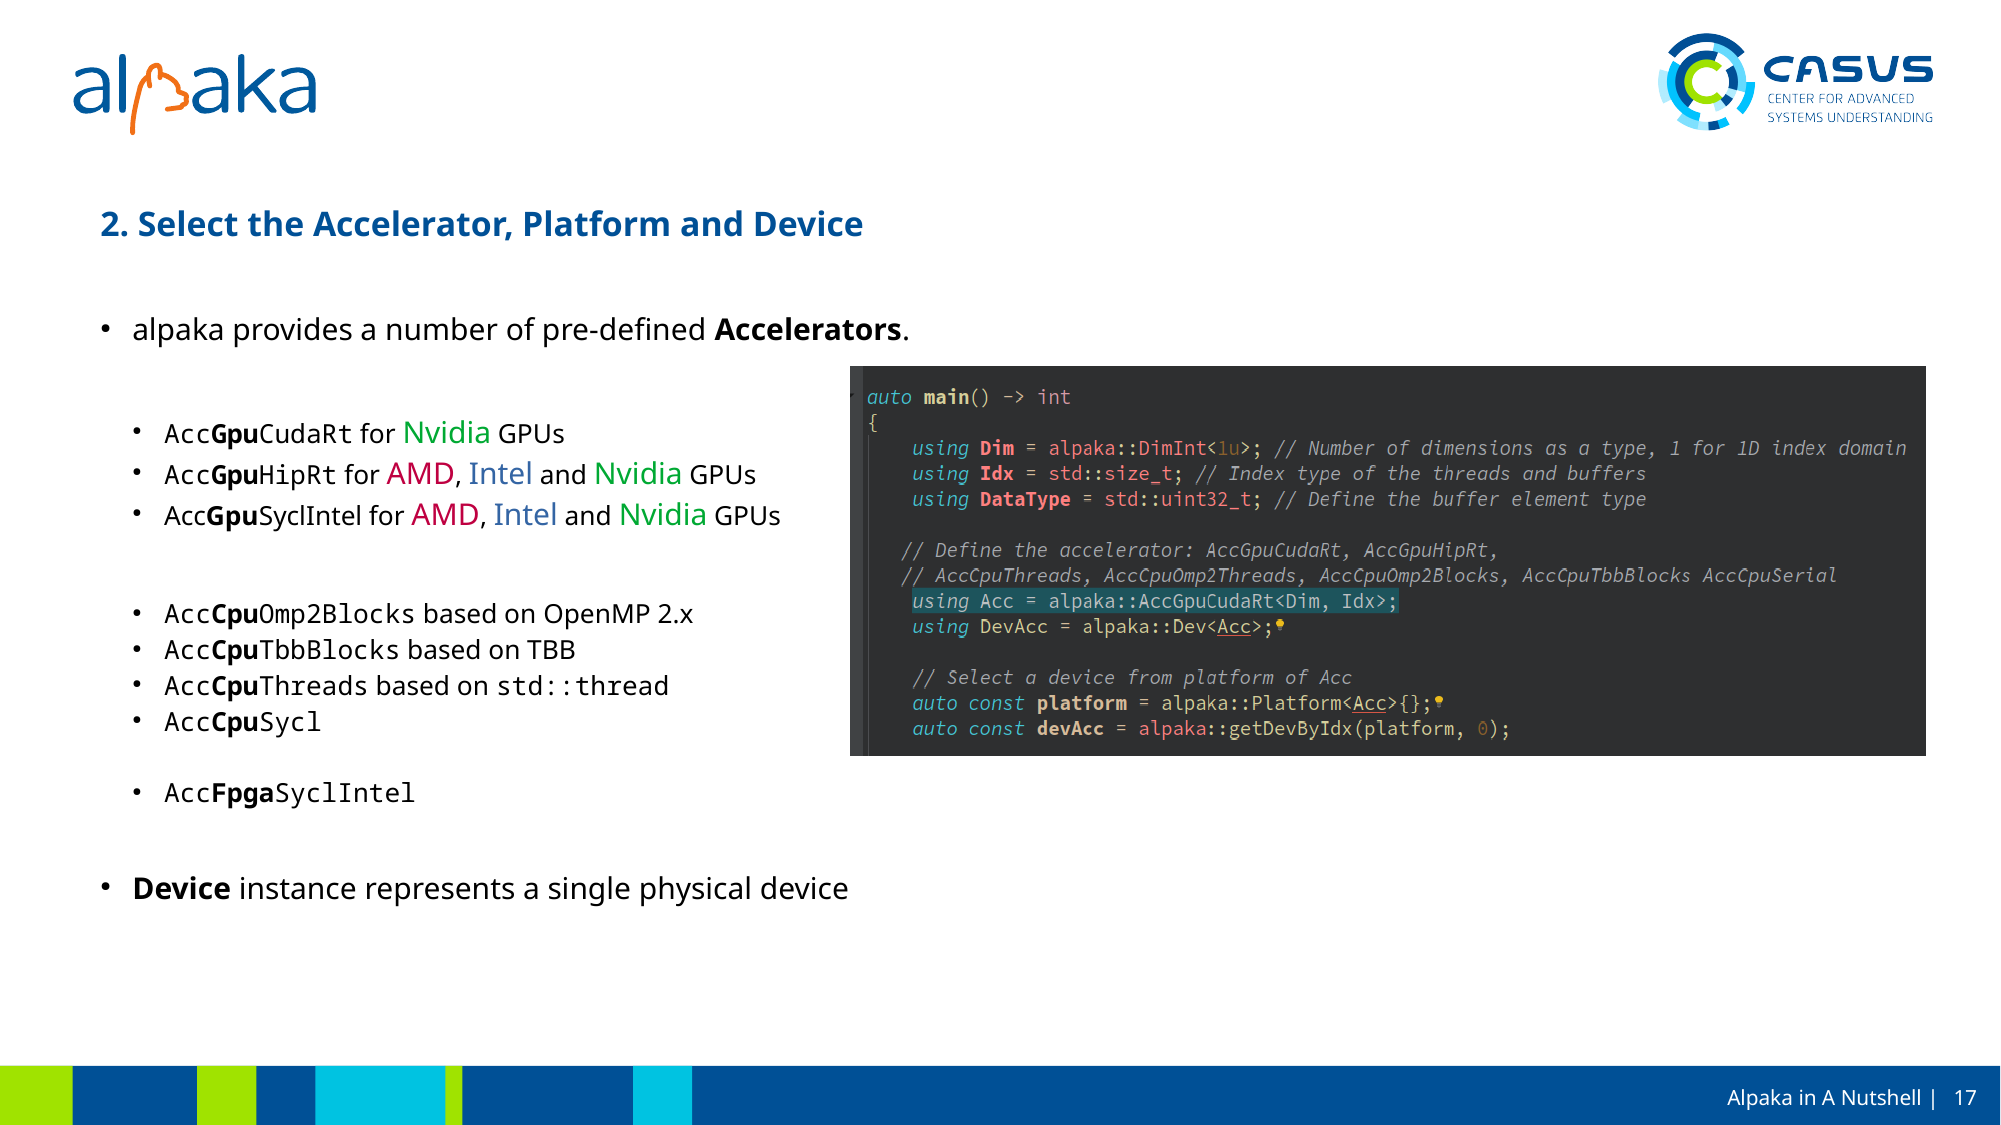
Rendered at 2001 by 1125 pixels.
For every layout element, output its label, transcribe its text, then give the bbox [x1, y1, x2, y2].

picture [850, 366, 1926, 756]
picture [1658, 33, 1933, 131]
list 2. Select the Accelerator, Platform and Device alpaka provides a number of pre-defined Accelerators. AccGpuCudaRt for Nvidia GPUs AccGpuHipRt for AMD, Intel and Nvidia GPUs AccGpuSyclIntel for AMD, Intel and Nvidia GPUs AccCpuOmp2Blocks based on OpenMP 2.x AccCpuTbbBlocks based on TBB AccCpuThreads based on std::thread AccCpuSycl AccFpgaSyclIntel Device instance represents a single physical device [100, 200, 914, 916]
picture [72, 53, 317, 136]
